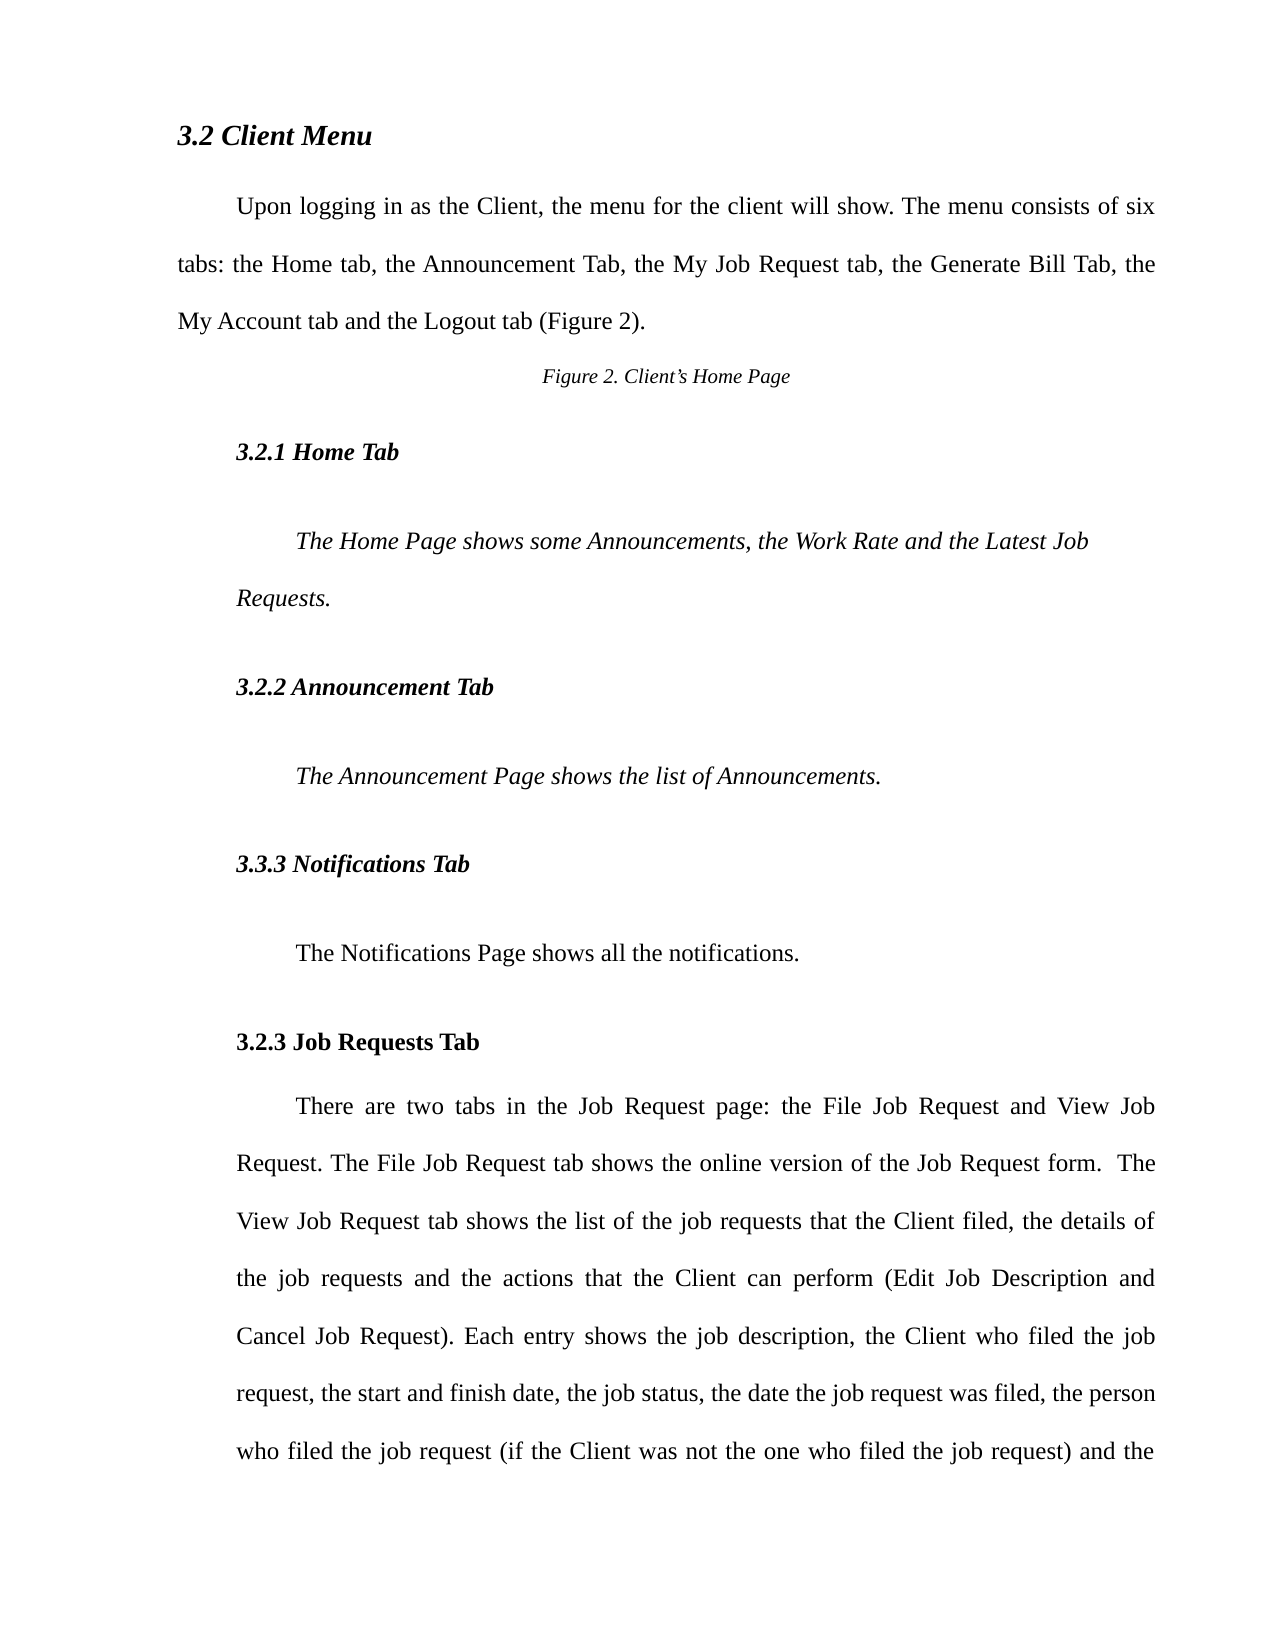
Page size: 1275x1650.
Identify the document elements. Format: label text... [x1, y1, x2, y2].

subtitle 3.2 Client Menu [177, 118, 1157, 152]
subtitle 3.2.2 Announcement Tab [236, 672, 1157, 701]
text There are two tabs in the Job Request page: the File Job Request and View Job Request. The File Job Request tab shows the online version of the Job Request form. The View Job Request tab shows the list of the job requests that the Client filed, the details of the job requests and the actions that the Client can perform (Edit Job Description and Cancel Job Request). Each entry shows the job description, the Client who filed the job request, the start and finish date, the job status, the date the job request was filed, the person who filed the job request (if the Client was not the one who filed the job request) and the [236, 1091, 1157, 1464]
text Figure 2. Client’s Home Page [118, 364, 1157, 388]
subtitle 3.2.1 Home Tab [236, 437, 1157, 466]
text The Home Page shows some Announcements, the Work Rate and the Latest Job Requests. [236, 526, 1157, 612]
text The Announcement Page shows the list of Announcements. [236, 761, 1157, 789]
subtitle 3.3.3 Notifications Tab [236, 849, 1157, 878]
text The Notifications Page shows all the notifications. [236, 938, 1157, 967]
subtitle 3.2.3 Job Requests Tab [236, 1027, 1157, 1056]
text Upon logging in as the Client, the menu for the client will show. The menu consists of six tabs: the Home tab, the Announcement Tab, the My Job Request tab, the Generate Bill Tab, the My Account tab and the Logout tab (Figure 2). [177, 191, 1157, 335]
